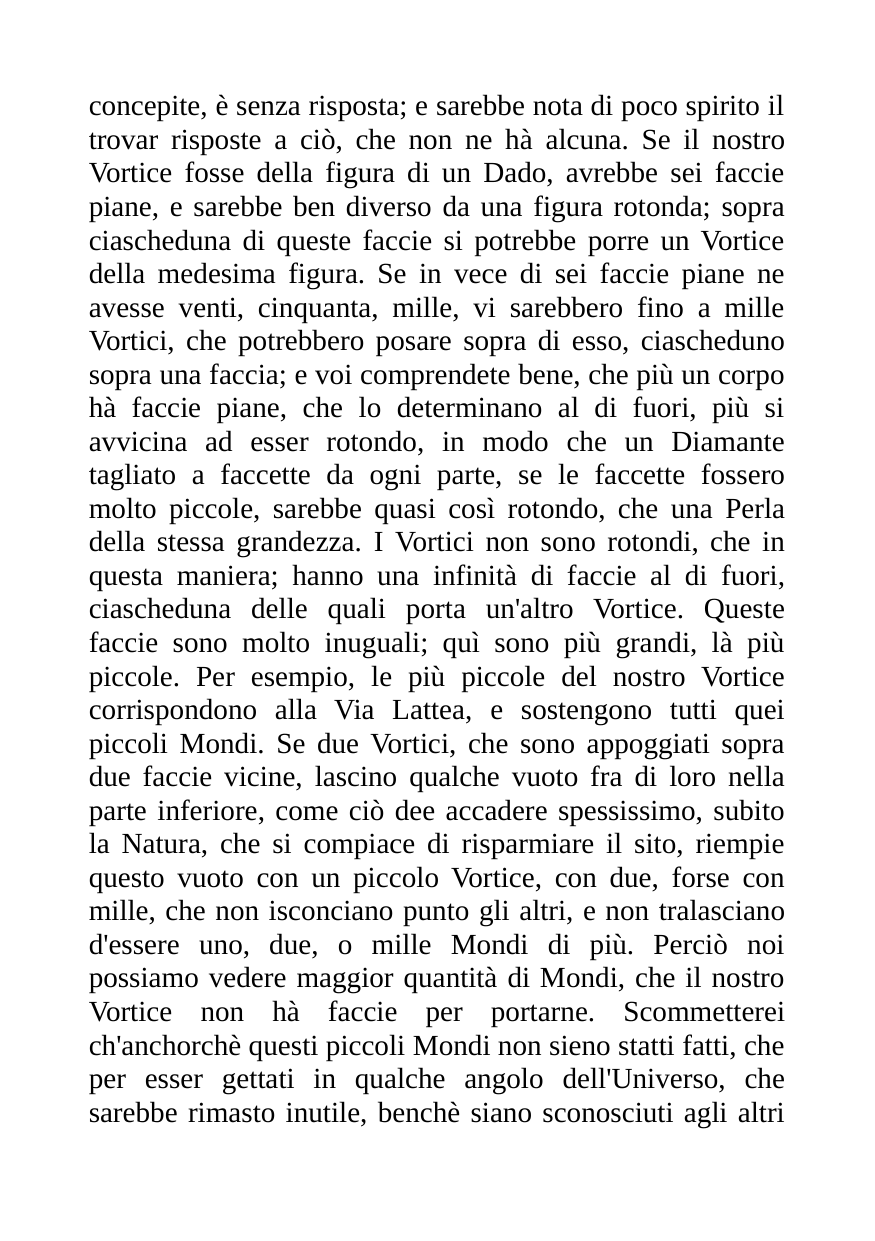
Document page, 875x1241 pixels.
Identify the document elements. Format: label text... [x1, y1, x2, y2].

text concepite, è senza risposta; e sarebbe nota di poco spirito il trovar risposte a ciò, che non ne hà alcuna. Se il nostro Vortice fosse della figura di un Dado, avrebbe sei faccie piane, e sarebbe ben diverso da una figura rotonda; sopra ciascheduna di queste faccie si potrebbe porre un Vortice della medesima figura. Se in vece di sei faccie piane ne avesse venti, cinquanta, mille, vi sarebbero fino a mille Vortici, che potrebbero posare sopra di esso, ciascheduno sopra una faccia; e voi comprendete bene, che più un corpo hà faccie piane, che lo determinano al di fuori, più si avvicina ad esser rotondo, in modo che un Diamante tagliato a faccette da ogni parte, se le faccette fossero molto piccole, sarebbe quasi così rotondo, che una Perla della stessa grandezza. I Vortici non sono rotondi, che in questa maniera; hanno una infinità di faccie al di fuori, ciascheduna delle quali porta un'altro Vortice. Queste faccie sono molto inuguali; quì sono più grandi, là più piccole. Per esempio, le più piccole del nostro Vortice corrispondono alla Via Lattea, e sostengono tutti quei piccoli Mondi. Se due Vortici, che sono appoggiati sopra due faccie vicine, lascino qualche vuoto fra di loro nella parte inferiore, come ciò dee accadere spessissimo, subito la Natura, che si compiace di risparmiare il sito, riempie questo vuoto con un piccolo Vortice, con due, forse con mille, che non isconciano punto gli altri, e non tralasciano d'essere uno, due, o mille Mondi di più. Perciò noi possiamo vedere maggior quantità di Mondi, che il nostro Vortice non hà faccie per portarne. Scommetterei ch'anchorchè questi piccoli Mondi non sieno statti fatti, che per esser gettati in qualche angolo dell'Universo, che sarebbe rimasto inutile, benchè siano sconosciuti agli altri [88, 88, 786, 1128]
